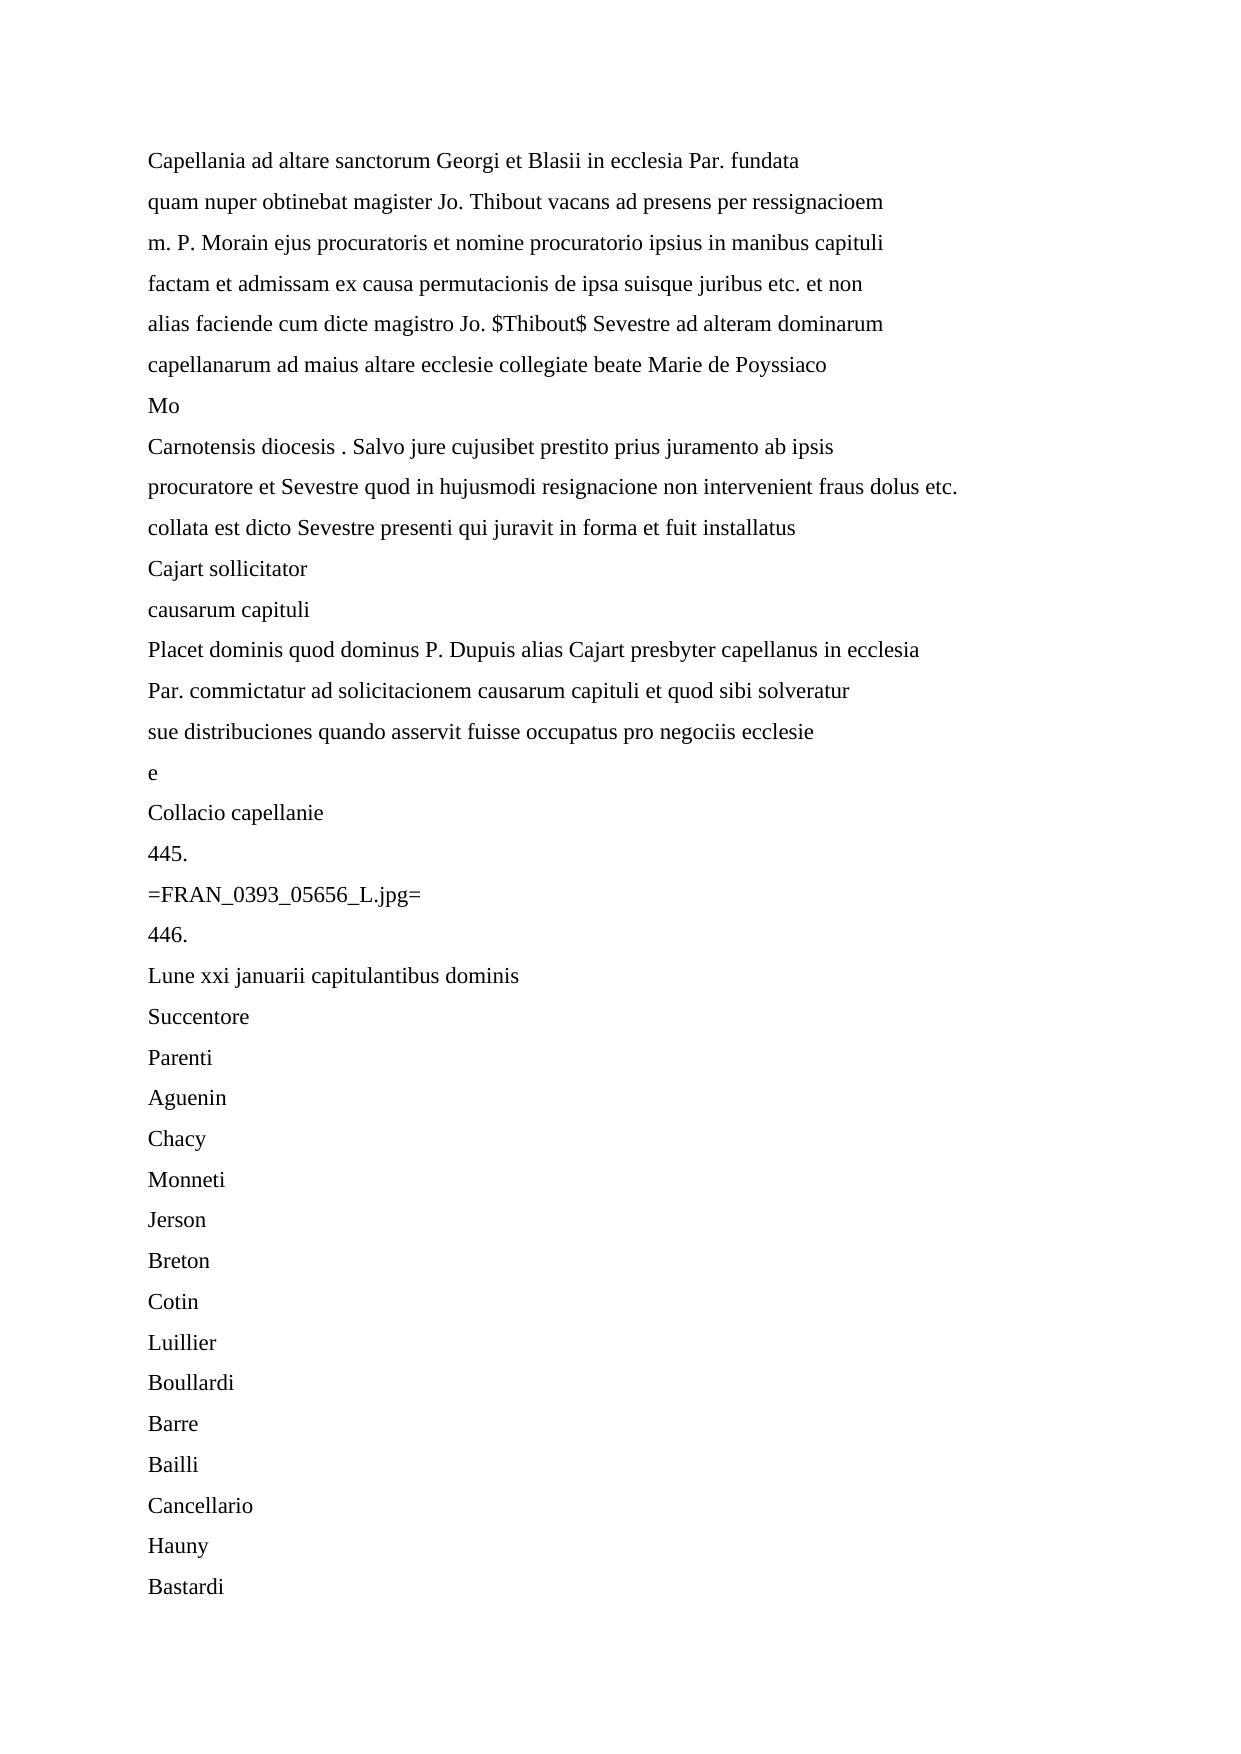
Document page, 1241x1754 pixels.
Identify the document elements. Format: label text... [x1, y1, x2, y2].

text factam et admissam ex causa permutacionis de ipsa suisque juribus etc. et non [148, 270, 1093, 296]
text Cotin [148, 1288, 1093, 1314]
text Aguenin [148, 1084, 1093, 1111]
text collata est dicto Sevestre presenti qui juravit in forma et fuit installatus [148, 514, 1093, 541]
text Capellania ad altare sanctorum Georgi et Blasii in ecclesia Par. fundata [148, 148, 1093, 174]
text Placet dominis quod dominus P. Dupuis alias Cajart presbyter capellanus in ecclesia [148, 636, 1093, 663]
text Breton [148, 1247, 1093, 1274]
text Hauny [148, 1532, 1093, 1559]
text Jerson [148, 1207, 1093, 1233]
text Chacy [148, 1125, 1093, 1151]
text capellanarum ad maius altare ecclesie collegiate beate Marie de Poyssiaco [148, 351, 1093, 378]
text 445. [148, 840, 1093, 866]
text =FRAN_0393_05656_L.jpg= [148, 881, 1093, 907]
text causarum capituli [148, 596, 1093, 622]
text 446. [148, 921, 1093, 948]
text e [148, 758, 1093, 785]
text Barre [148, 1410, 1093, 1437]
text Monneti [148, 1166, 1093, 1192]
text m. P. Morain ejus procuratoris et nomine procuratorio ipsius in manibus capituli [148, 229, 1093, 255]
text Parenti [148, 1044, 1093, 1070]
text Luillier [148, 1329, 1093, 1355]
text Par. commictatur ad solicitacionem causarum capituli et quod sibi solveratur [148, 677, 1093, 703]
text quam nuper obtinebat magister Jo. Thibout vacans ad presens per ressignacioem [148, 188, 1093, 215]
text Carnotensis diocesis . Salvo jure cujusibet prestito prius juramento ab ipsis [148, 433, 1093, 459]
text sue distribuciones quando asservit fuisse occupatus pro negociis ecclesie [148, 718, 1093, 744]
text Cajart sollicitator [148, 555, 1093, 581]
text procuratore et Sevestre quod in hujusmodi resignacione non intervenient fraus dolus etc. [148, 473, 1093, 500]
text Cancellario [148, 1492, 1093, 1518]
text Collacio capellanie [148, 799, 1093, 826]
text alias faciende cum dicte magistro Jo. $Thibout$ Sevestre ad alteram dominarum [148, 311, 1093, 337]
text Bailli [148, 1451, 1093, 1477]
text Bastardi [148, 1573, 1093, 1599]
text Succentore [148, 1003, 1093, 1029]
text Mo [148, 392, 1093, 418]
text Boullardi [148, 1369, 1093, 1396]
text Lune xxi januarii capitulantibus dominis [148, 962, 1093, 988]
